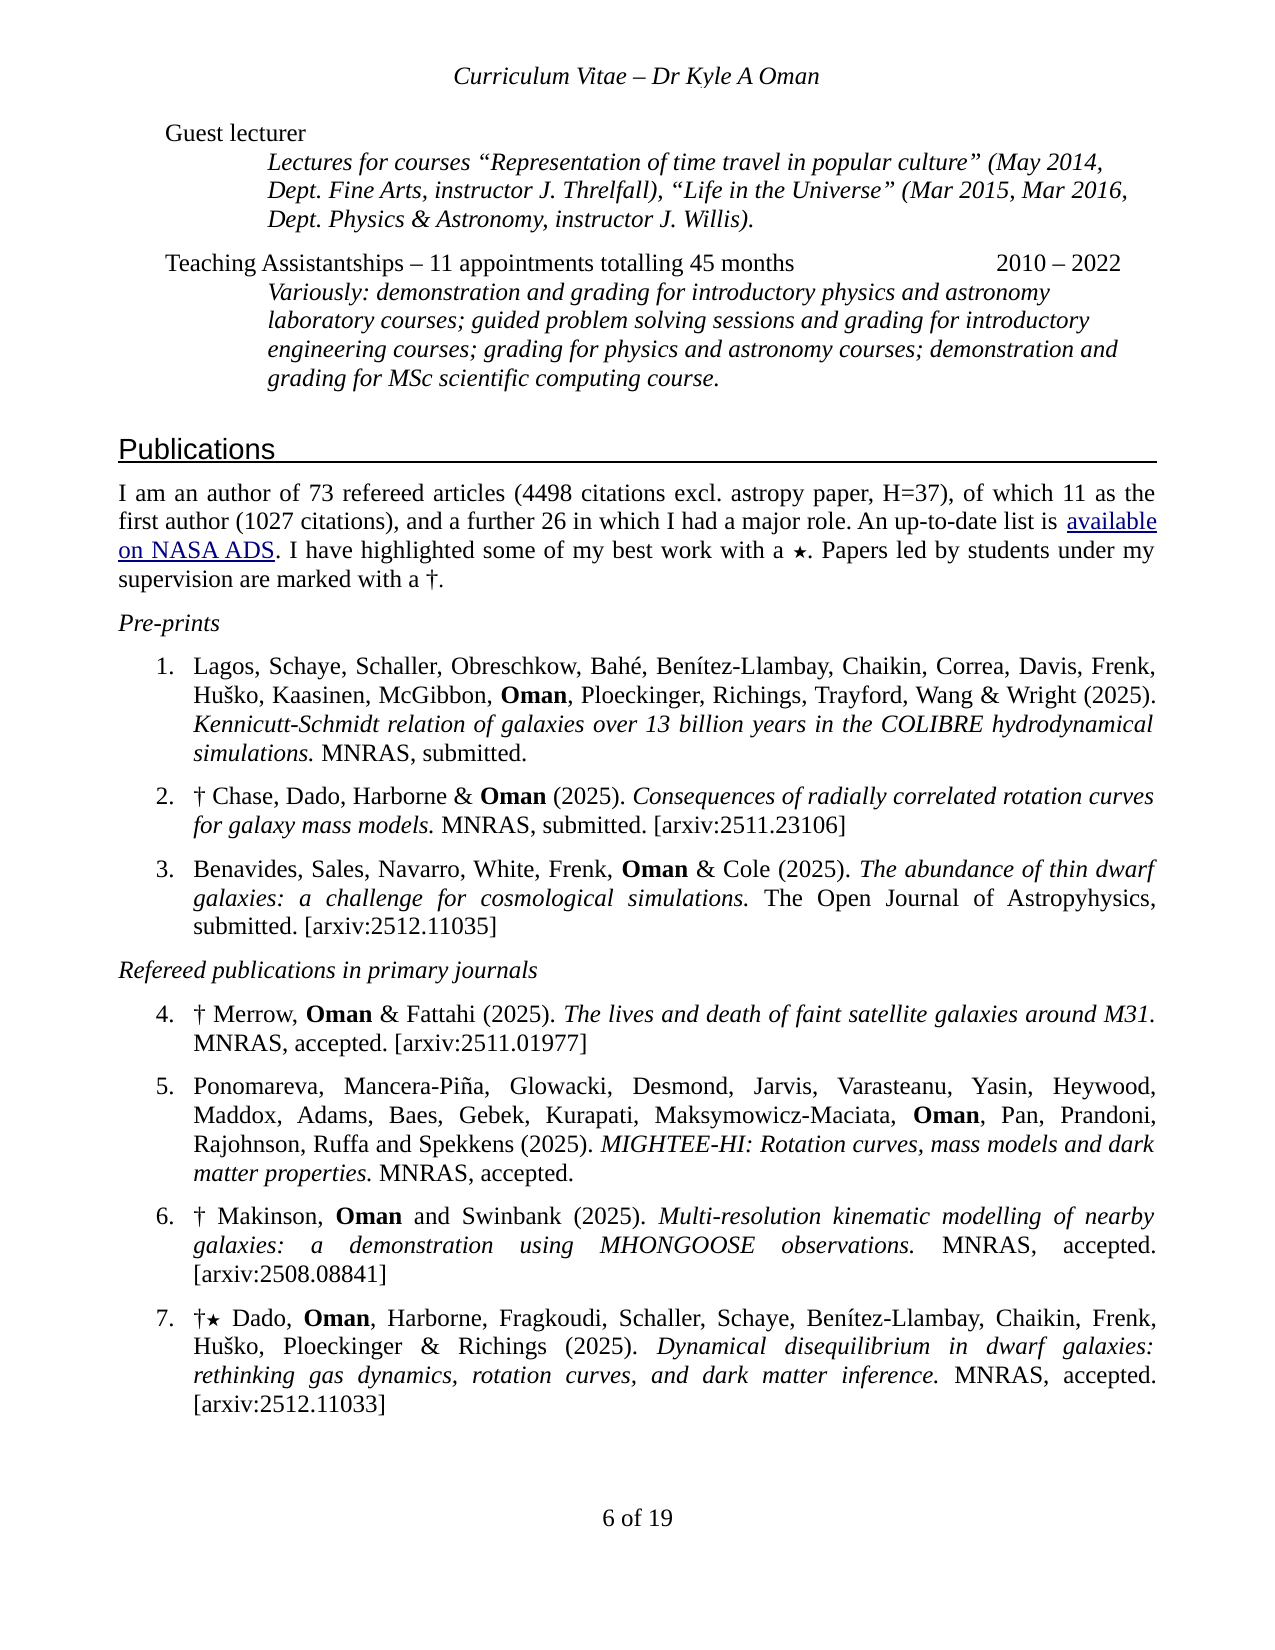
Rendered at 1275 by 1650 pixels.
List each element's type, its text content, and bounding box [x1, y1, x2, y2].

list † Makinson, Oman and Swinbank (2025). Multi-resolution kinematic modelling of nearby galaxies: a demonstration using MHONGOOSE observations. MNRAS, accepted. [arxiv:2508.08841] [156, 1201, 1157, 1288]
subtitle Publications [118, 432, 1157, 461]
text Teaching Assistantships – 11 appointments totalling 45 months 2010 – 2022 Variously: demonstration and grading for introductory physics and astronomy laboratory courses; guided problem solving sessions and grading for introductory engineering courses; grading for physics and astronomy courses; demonstration and grading for MSc scientific computing course. [118, 248, 1157, 392]
list † Merrow, Oman & Fattahi (2025). The lives and death of faint satellite galaxies around M31. MNRAS, accepted. [arxiv:2511.01977] [156, 999, 1157, 1056]
list †★ Dado, Oman, Harborne, Fragkoudi, Schaller, Schaye, Benítez-Llambay, Chaikin, Frenk, Huško, Ploeckinger & Richings (2025). Dynamical disequilibrium in dwarf galaxies: rethinking gas dynamics, rotation curves, and dark matter inference. MNRAS, accepted. [arxiv:2512.11033] [156, 1303, 1157, 1418]
text I am an author of 73 refereed articles (4498 citations excl. astropy paper, H=37), of which 11 as the first author (1027 citations), and a further 26 in which I had a major role. An up-to-date list is available on NASA ADS. I have highlighted some of my best work with a ★. Papers led by students under my supervision are marked with a †. [118, 478, 1157, 593]
list † Chase, Dado, Harborne & Oman (2025). Consequences of radially correlated rotation curves for galaxy mass models. MNRAS, submitted. [arxiv:2511.23106] [156, 781, 1157, 839]
text Refereed publications in primary journals [118, 955, 1157, 984]
list Lagos, Schaye, Schaller, Obreschkow, Bahé, Benítez-Llambay, Chaikin, Correa, Davis, Frenk, Huško, Kaasinen, McGibbon, Oman, Ploeckinger, Richings, Trayford, Wang & Wright (2025). Kennicutt-Schmidt relation of galaxies over 13 billion years in the COLIBRE hydrodynamical simulations. MNRAS, submitted. [156, 651, 1157, 766]
text Guest lecturer Lectures for courses “Representation of time travel in popular culture” (May 2014, Dept. Fine Arts, instructor J. Threlfall), “Life in the Universe” (Mar 2015, Mar 2016, Dept. Physics & Astronomy, instructor J. Willis). [118, 118, 1157, 233]
list Benavides, Sales, Navarro, White, Frenk, Oman & Cole (2025). The abundance of thin dwarf galaxies: a challenge for cosmological simulations. The Open Journal of Astropyhysics, submitted. [arxiv:2512.11035] [156, 854, 1157, 940]
list Ponomareva, Mancera-Piña, Glowacki, Desmond, Jarvis, Varasteanu, Yasin, Heywood, Maddox, Adams, Baes, Gebek, Kurapati, Maksymowicz-Maciata, Oman, Pan, Prandoni, Rajohnson, Ruffa and Spekkens (2025). MIGHTEE-HI: Rotation curves, mass models and dark matter properties. MNRAS, accepted. [156, 1071, 1157, 1186]
text Pre-prints [118, 608, 1157, 636]
